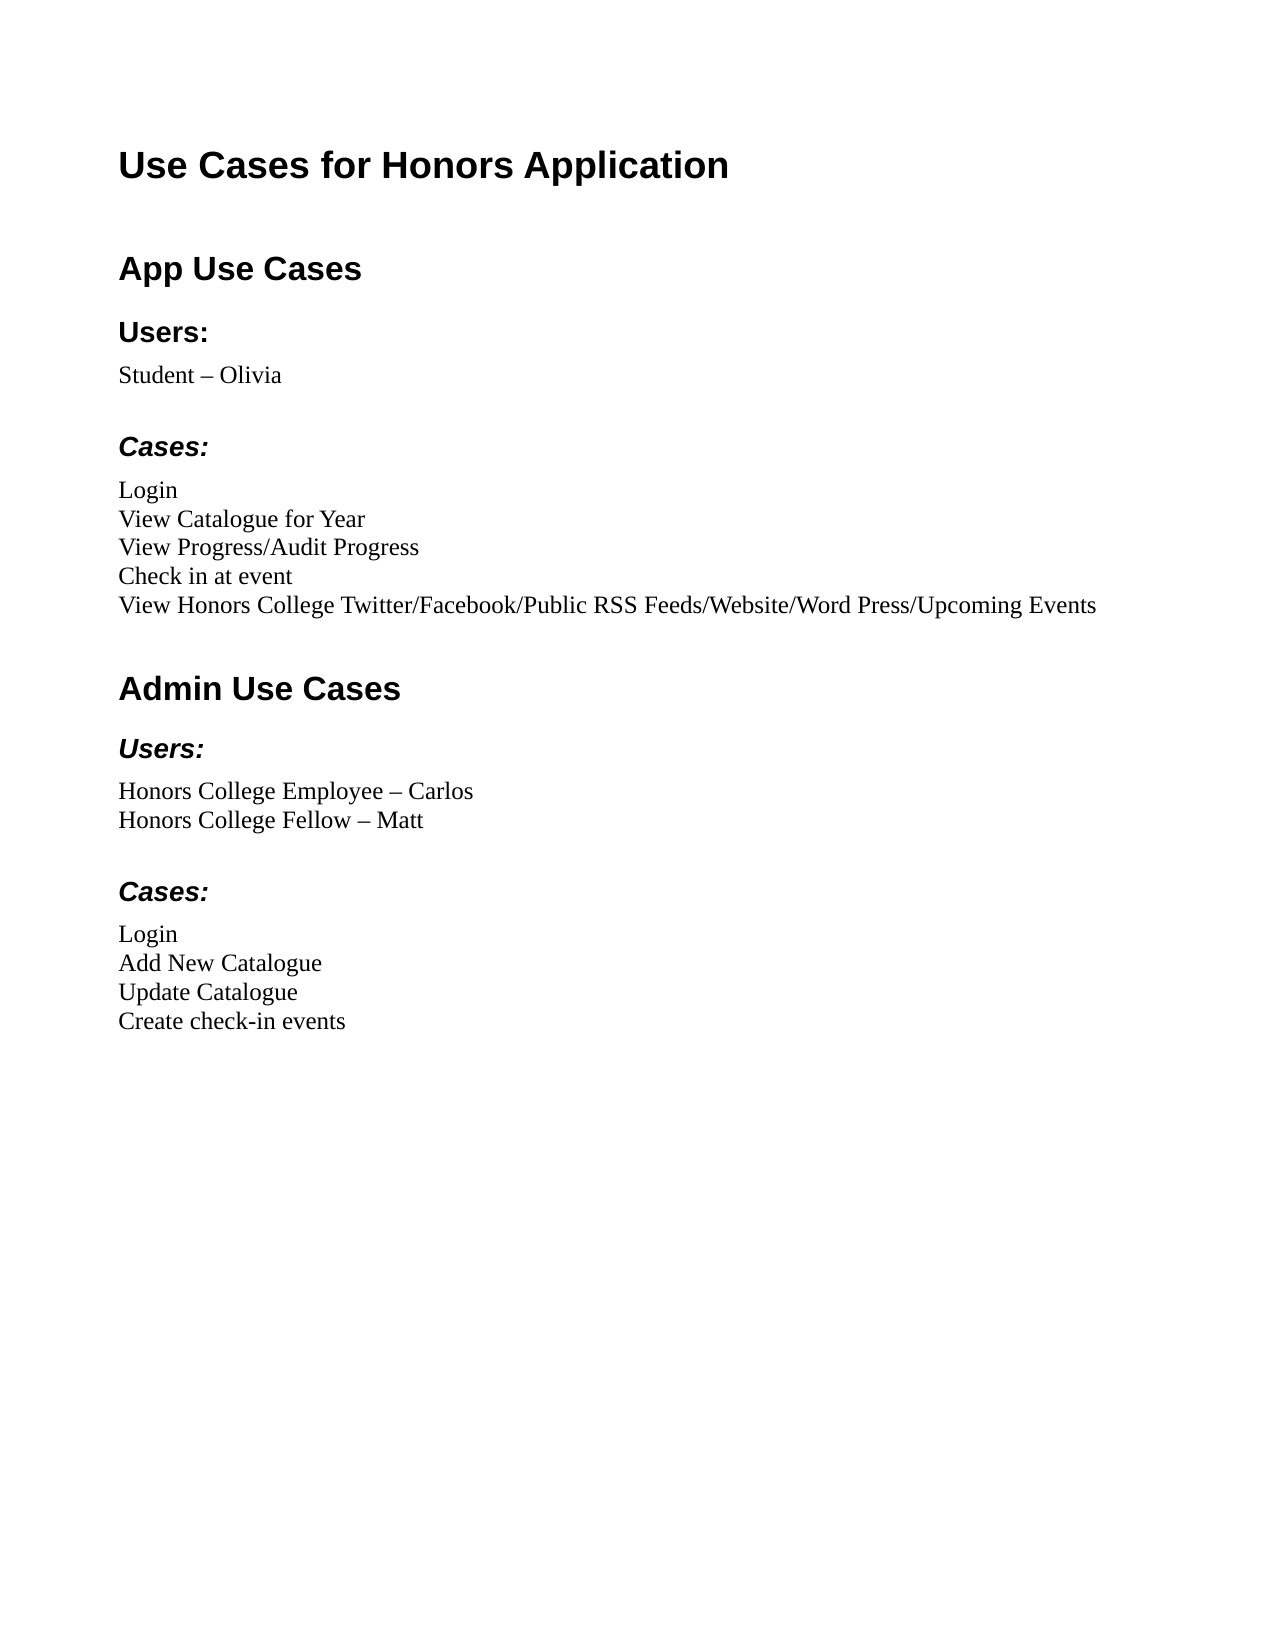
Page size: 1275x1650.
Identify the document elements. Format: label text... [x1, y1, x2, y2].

subtitle App Use Cases [118, 249, 1157, 287]
subtitle Users: [118, 314, 1157, 348]
text Honors College Fellow – Matt [118, 805, 1157, 834]
subtitle Cases: [118, 431, 1157, 462]
subtitle Cases: [118, 875, 1157, 907]
text Check in at event [118, 561, 1157, 590]
text View Progress/Audit Progress [118, 532, 1157, 561]
subtitle Use Cases for Honors Application [118, 143, 1157, 187]
subtitle Users: [118, 732, 1157, 764]
text Login [118, 475, 1157, 504]
subtitle Admin Use Cases [118, 668, 1157, 707]
text Login [118, 919, 1157, 948]
text Student – Olivia [118, 361, 1157, 389]
text Update Catalogue [118, 977, 1157, 1006]
text View Honors College Twitter/Facebook/Public RSS Feeds/Website/Word Press/Upcoming Events [118, 590, 1157, 619]
text Add New Catalogue [118, 948, 1157, 977]
text Create check-in events [118, 1006, 1157, 1034]
text View Catalogue for Year [118, 504, 1157, 532]
text Honors College Employee – Carlos [118, 776, 1157, 805]
